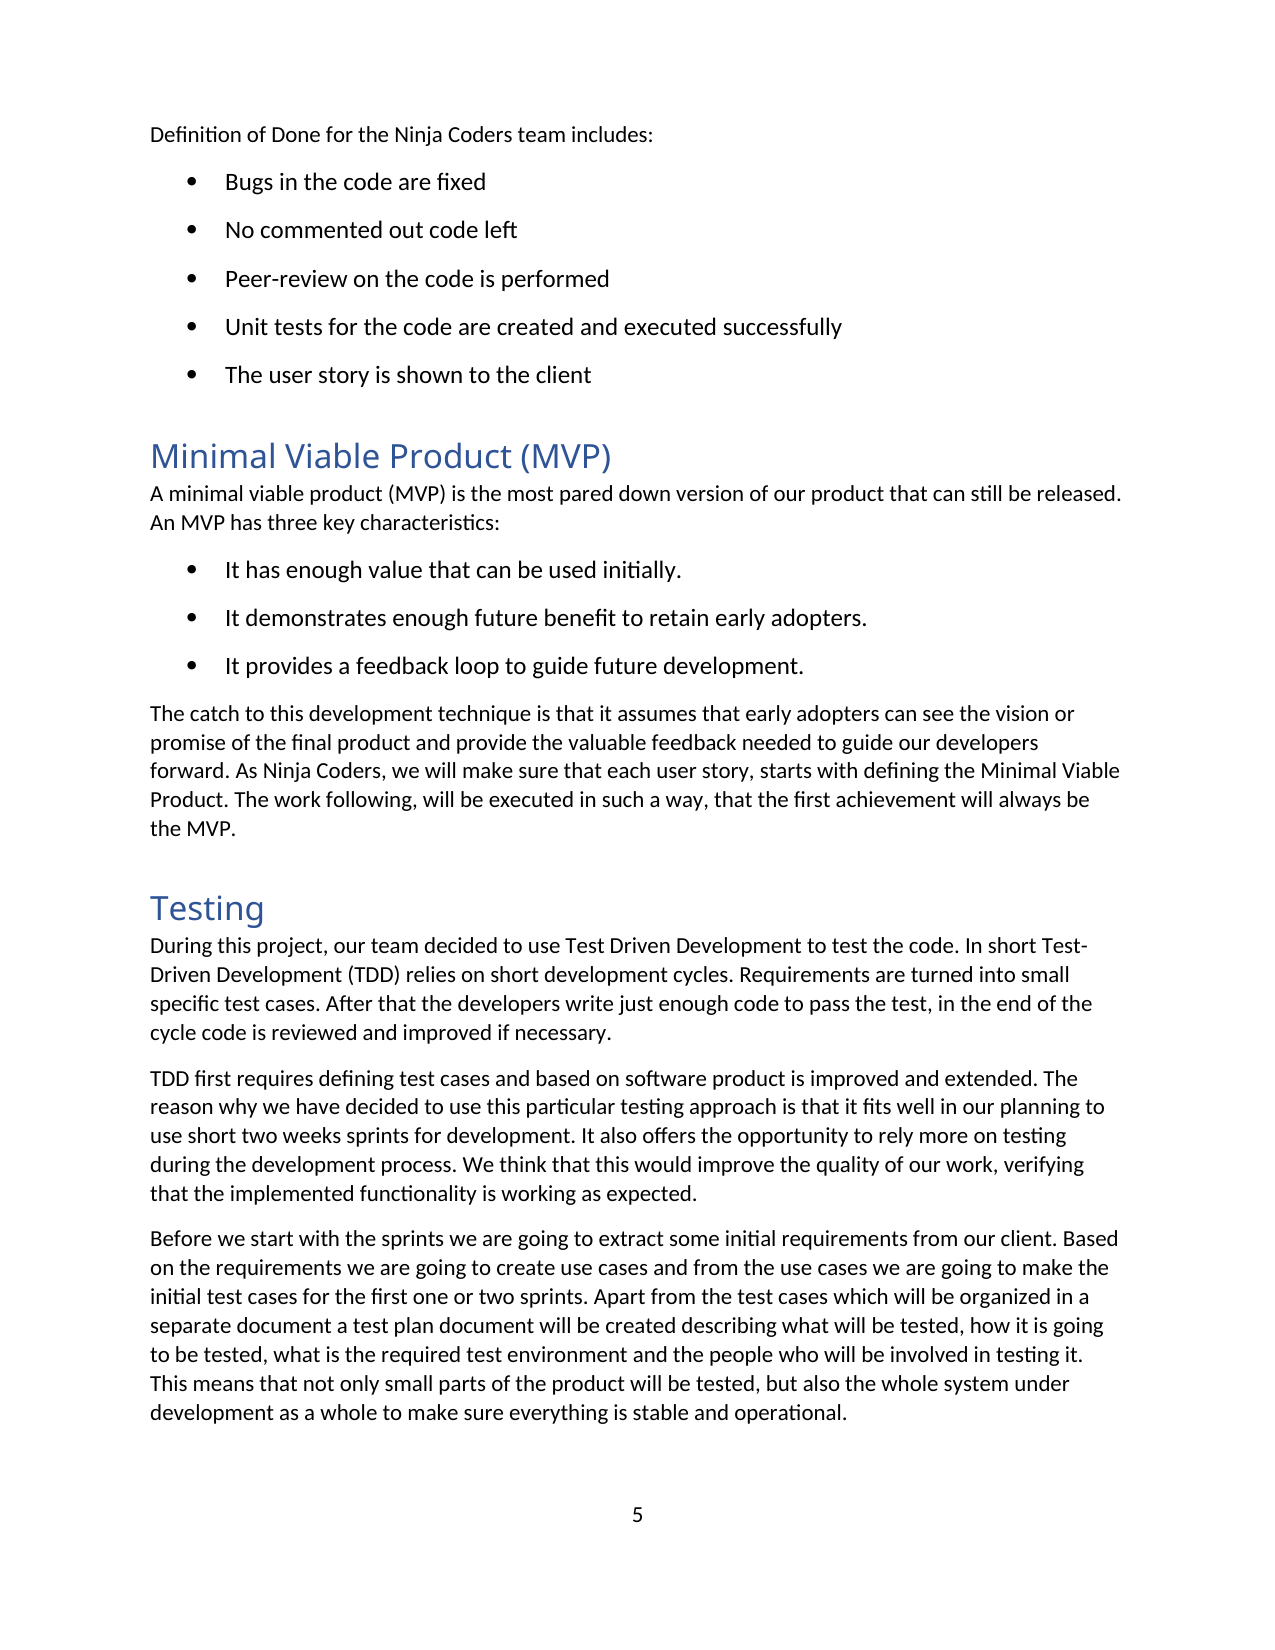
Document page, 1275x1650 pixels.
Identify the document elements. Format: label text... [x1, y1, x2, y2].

text TDD first requires defining test cases and based on software product is improved and extended. The reason why we have decided to use this particular testing approach is that it fits well in our planning to use short two weeks sprints for development. It also offers the opportunity to rely more on testing during the development process. We think that this would improve the quality of our work, verifying that the implemented functionality is working as expected. [150, 1064, 1125, 1207]
list No commented out code left [187, 214, 1125, 245]
text Definition of Done for the Ninja Coders team includes: [150, 121, 1125, 148]
list Peer-review on the code is performed [187, 263, 1125, 293]
text A minimal viable product (MVP) is the most pared down version of our product that can still be released. An MVP has three key characteristics: [150, 479, 1125, 536]
text The catch to this development technique is that it assumes that early adopters can see the vision or promise of the final product and provide the valuable feedback needed to guide our developers forward. As Ninja Coders, we will make sure that each user story, starts with defining the Minimal Viable Product. The work following, will be executed in such a way, that the first achievement will always be the MVP. [150, 699, 1125, 842]
list It demonstrates enough future benefit to retain early adopters. [187, 602, 1125, 633]
list Bugs in the code are fixed [187, 166, 1125, 197]
text During this project, our team decided to use Test Driven Development to test the code. In short Test-Driven Development (TDD) relies on short development cycles. Requirements are turned into small specific test cases. After that the developers write just enough code to pass the test, in the end of the cycle code is reviewed and improved if necessary. [150, 932, 1125, 1046]
subtitle Testing [150, 885, 1125, 930]
list The user story is shown to the client [187, 359, 1125, 390]
list It has enough value that can be used initially. [187, 554, 1125, 584]
list It provides a feedback loop to guide future development. [187, 651, 1125, 681]
list Unit tests for the code are created and executed successfully [187, 311, 1125, 342]
text Before we start with the sprints we are going to extract some initial requirements from our client. Based on the requirements we are going to create use cases and from the use cases we are going to make the initial test cases for the first one or two sprints. Apart from the test cases which will be organized in a separate document a test plan document will be created describing what will be tested, how it is going to be tested, what is the required test environment and the people who will be involved in testing it. This means that not only small parts of the product will be tested, but also the whole system under development as a whole to make sure everything is stable and operational. [150, 1224, 1125, 1426]
subtitle Minimal Viable Product (MVP) [150, 433, 1125, 478]
